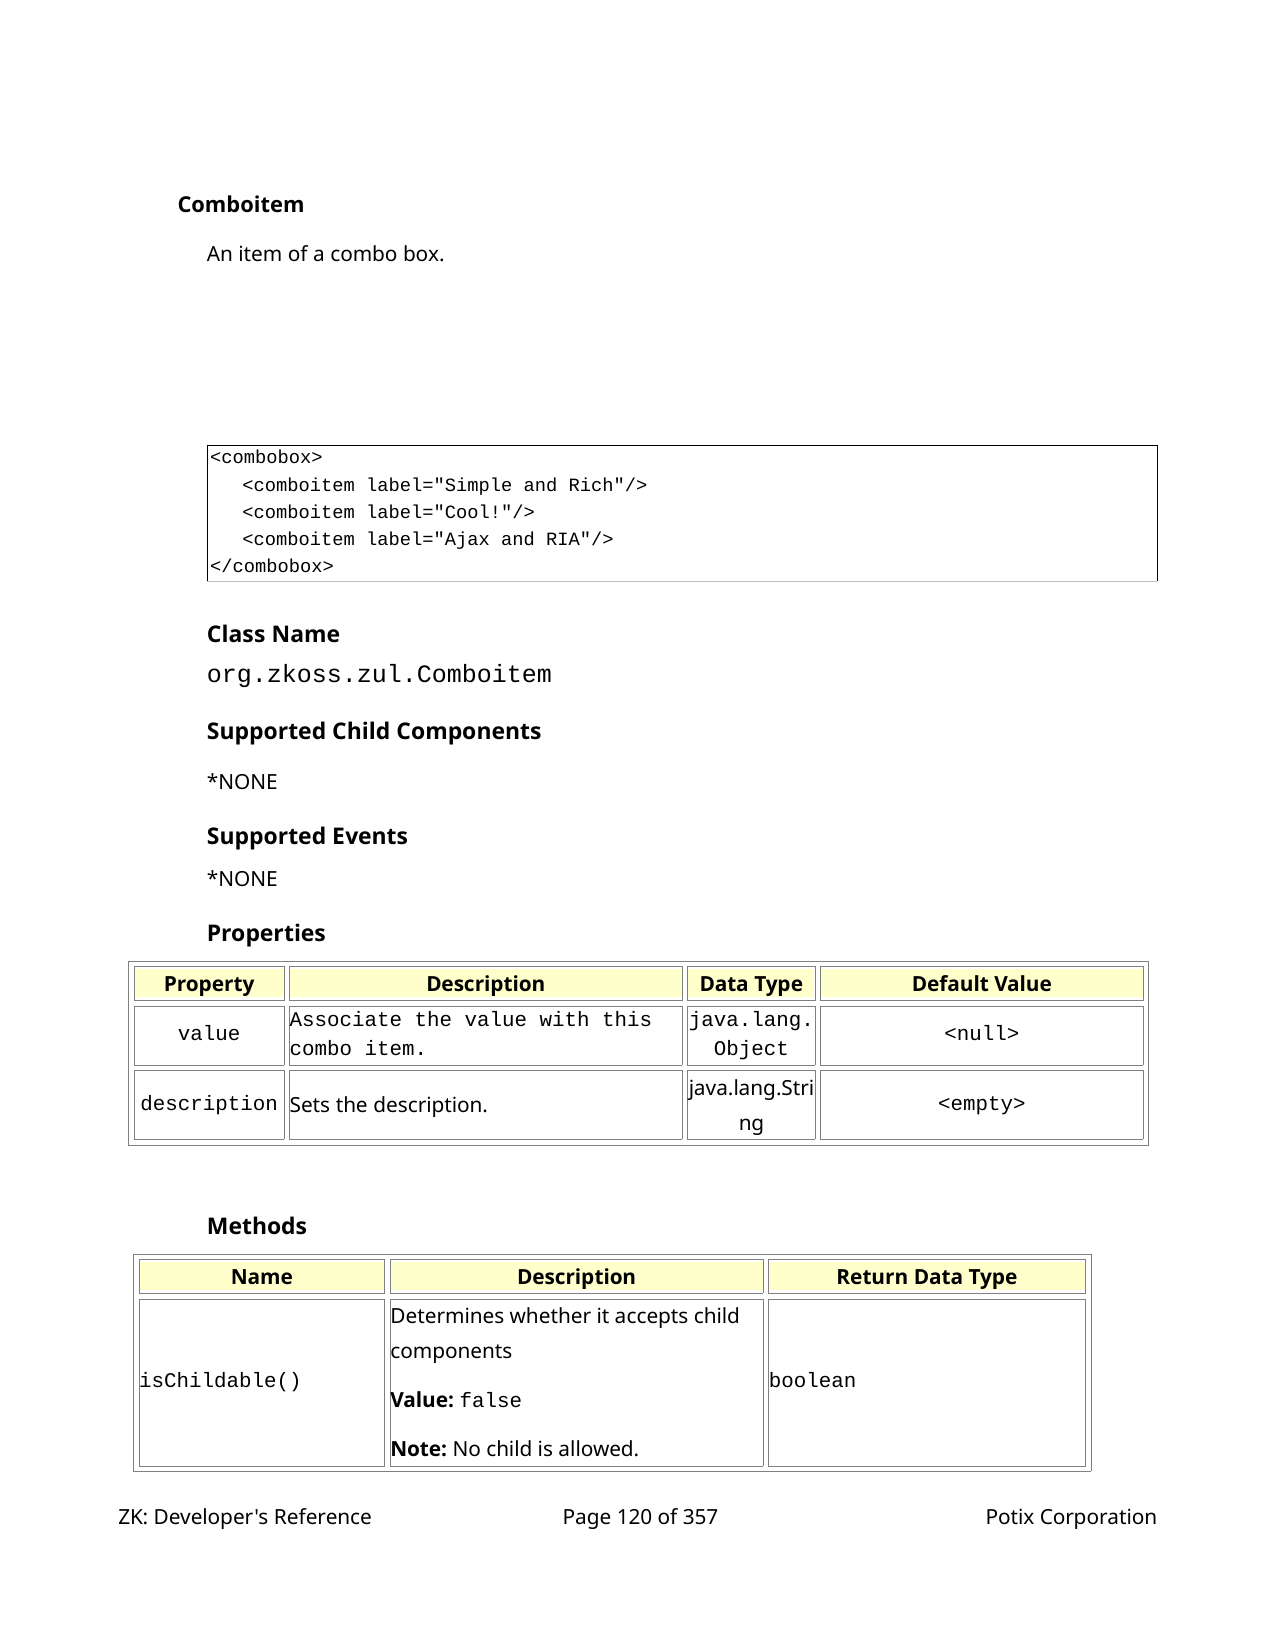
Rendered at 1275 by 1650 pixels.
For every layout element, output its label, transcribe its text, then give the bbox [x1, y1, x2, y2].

text *NONE [207, 864, 1157, 892]
table_cell value [131, 1000, 286, 1064]
text org.zkoss.zul.Comboitem [207, 662, 1157, 690]
table_cell description [131, 1065, 286, 1139]
table_cell boolean [766, 1293, 1088, 1466]
table_header Description [286, 962, 685, 1000]
text <comboitem label="Ajax and RIA"/> [208, 527, 1157, 551]
subtitle Class Name [207, 618, 1157, 649]
table_header Default Value [818, 962, 1146, 1000]
table_cell java.lang.Object [685, 1000, 817, 1064]
text <comboitem label="Simple and Rich"/> [208, 473, 1157, 497]
table_header Data Type [685, 962, 817, 1000]
table_cell isChildable() [136, 1293, 387, 1466]
subtitle Supported Events [207, 820, 1157, 851]
table_header Return Data Type [766, 1255, 1088, 1293]
subtitle Comboitem [177, 189, 1157, 219]
subtitle Methods [207, 1210, 1157, 1241]
text An item of a combo box. [207, 239, 1157, 268]
text <combobox> [208, 446, 1157, 470]
text *NONE [207, 767, 1157, 795]
table_cell java.lang.String [685, 1065, 817, 1139]
text </combobox> [208, 554, 1157, 581]
table_header Description [387, 1255, 766, 1293]
subtitle Supported Child Components [207, 715, 1157, 746]
text <comboitem label="Cool!"/> [208, 500, 1157, 524]
table_cell Associate the value with this combo item. [286, 1000, 685, 1064]
table_header Property [131, 962, 286, 1000]
table_cell Sets the description. [286, 1065, 685, 1139]
table_cell <empty> [818, 1065, 1146, 1139]
subtitle Properties [207, 917, 1157, 948]
table_cell Determines whether it accepts child components Value: false Note: No child is allowed. [387, 1293, 766, 1466]
table_cell <null> [818, 1000, 1146, 1064]
table_header Name [136, 1255, 387, 1293]
